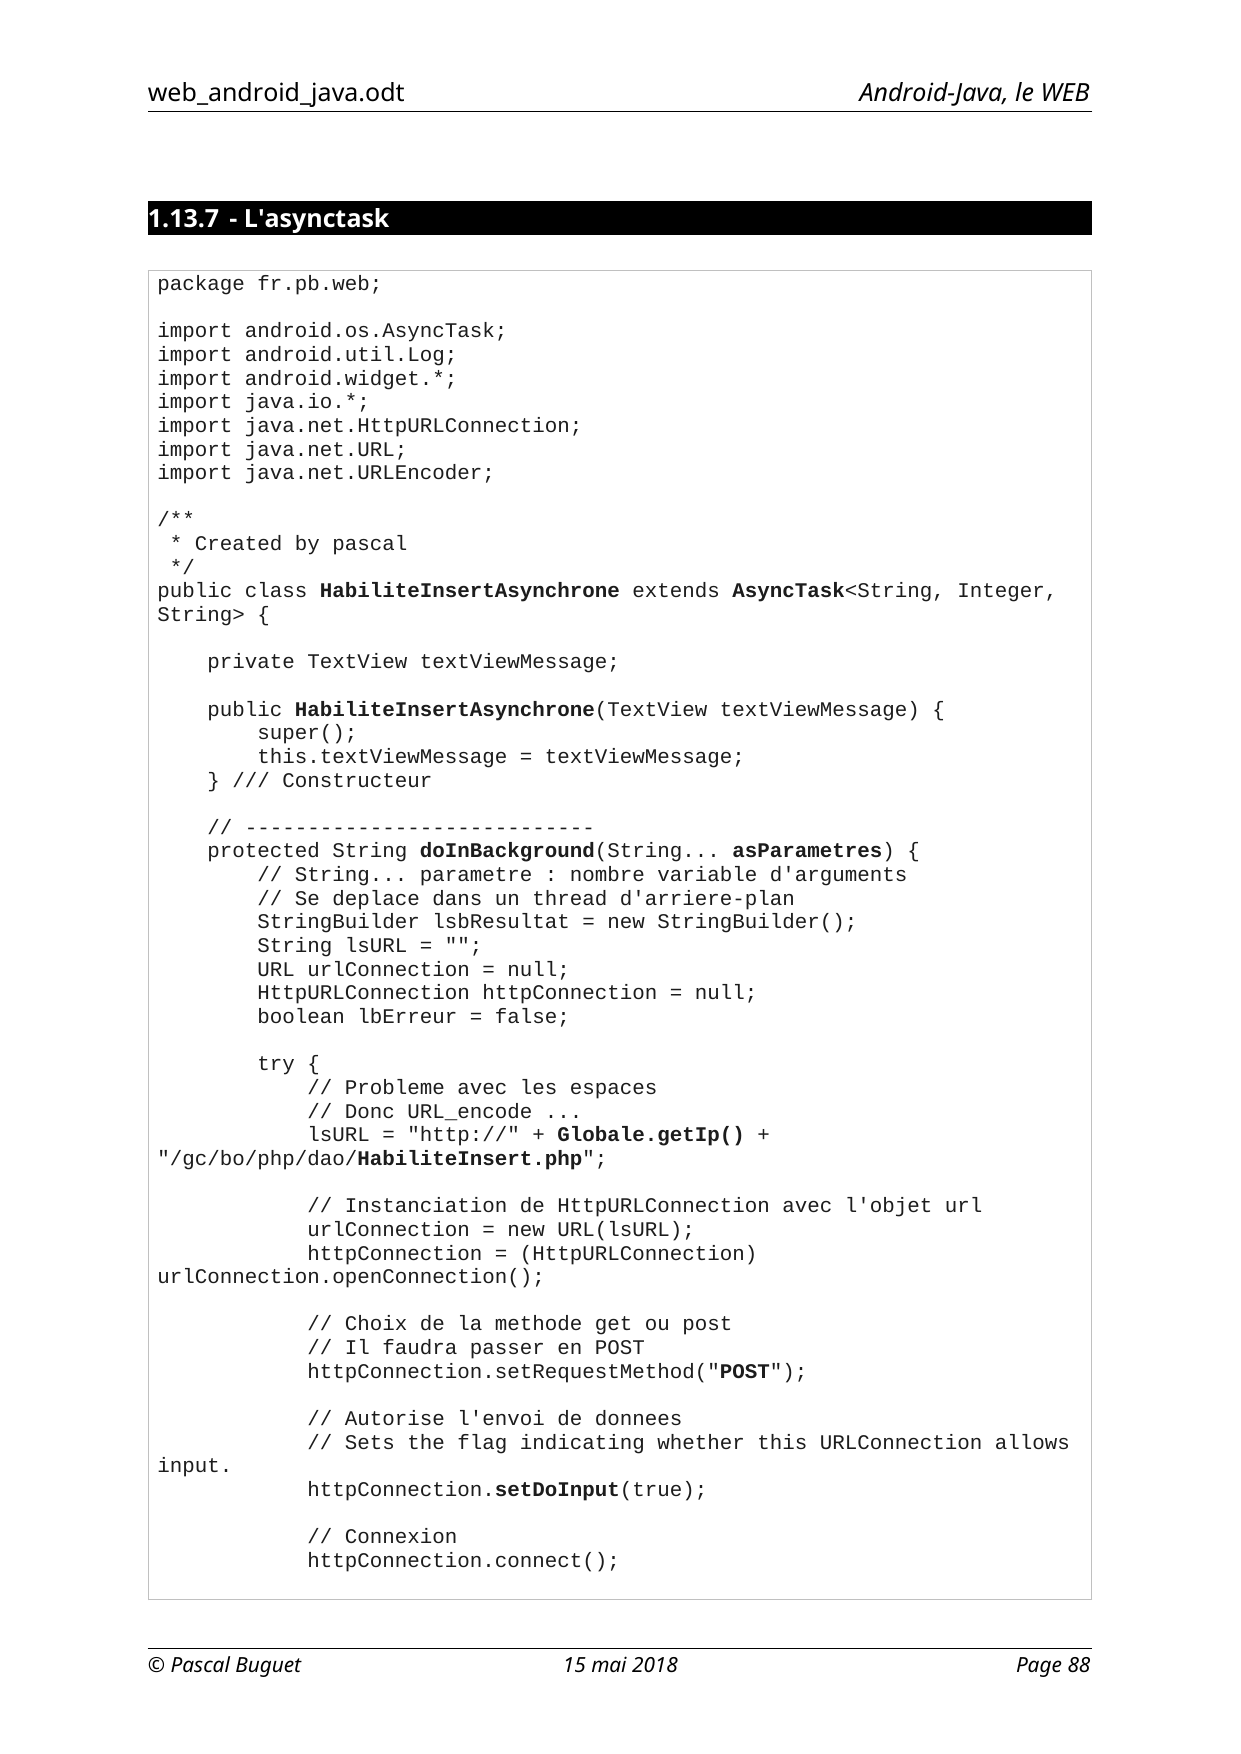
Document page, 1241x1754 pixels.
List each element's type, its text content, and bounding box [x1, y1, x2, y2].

text protected String doInBackground(String... asParametres) { [149, 837, 1091, 861]
text StringBuilder lsbResultat = new StringBuilder(); [149, 908, 1091, 932]
text urlConnection = new URL(lsURL); [149, 1216, 1091, 1239]
text super(); [149, 719, 1091, 743]
text // Instanciation de HttpURLConnection avec l'objet url [149, 1192, 1091, 1216]
text // Se deplace dans un thread d'arriere-plan [149, 885, 1091, 908]
text // ---------------------------- [149, 814, 1091, 837]
text } /// Constructeur [149, 766, 1091, 790]
text httpConnection.setRequestMethod("POST"); [149, 1358, 1091, 1381]
text // Autorise l'envoi de donnees [149, 1405, 1091, 1428]
text // Il faudra passer en POST [149, 1334, 1091, 1358]
text public HabiliteInsertAsynchrone(TextView textViewMessage) { [149, 696, 1091, 719]
text import java.net.URL; [149, 435, 1091, 459]
text // Choix de la methode get ou post [149, 1310, 1091, 1334]
text package fr.pb.web; [149, 271, 1091, 293]
text // Sets the flag indicating whether this URLConnection allows input. [149, 1428, 1091, 1476]
subtitle - L'asynctask [148, 201, 1092, 235]
text public class HabiliteInsertAsynchrone extends AsyncTask<String, Integer, String> { [149, 577, 1091, 624]
text import java.io.*; [149, 388, 1091, 412]
text * Created by pascal [149, 530, 1091, 554]
text boolean lbErreur = false; [149, 1003, 1091, 1027]
text lsURL = "http://" + Globale.getIp() + "/gc/bo/php/dao/HabiliteInsert.php"; [149, 1121, 1091, 1168]
text // Donc URL_encode ... [149, 1097, 1091, 1121]
text import android.util.Log; [149, 341, 1091, 364]
text URL urlConnection = null; [149, 956, 1091, 979]
text httpConnection = (HttpURLConnection) urlConnection.openConnection(); [149, 1239, 1091, 1287]
text httpConnection.setDoInput(true); [149, 1476, 1091, 1499]
text import android.widget.*; [149, 364, 1091, 388]
text */ [149, 554, 1091, 577]
text private TextView textViewMessage; [149, 648, 1091, 672]
text this.textViewMessage = textViewMessage; [149, 743, 1091, 766]
text import android.os.AsyncTask; [149, 317, 1091, 341]
text httpConnection.connect(); [149, 1547, 1091, 1570]
text try { [149, 1050, 1091, 1074]
text /** [149, 506, 1091, 530]
text // String... parametre : nombre variable d'arguments [149, 861, 1091, 885]
text // Connexion [149, 1523, 1091, 1547]
text import java.net.HttpURLConnection; [149, 412, 1091, 435]
text import java.net.URLEncoder; [149, 459, 1091, 483]
text HttpURLConnection httpConnection = null; [149, 979, 1091, 1003]
text // Probleme avec les espaces [149, 1074, 1091, 1097]
text String lsURL = ""; [149, 932, 1091, 956]
